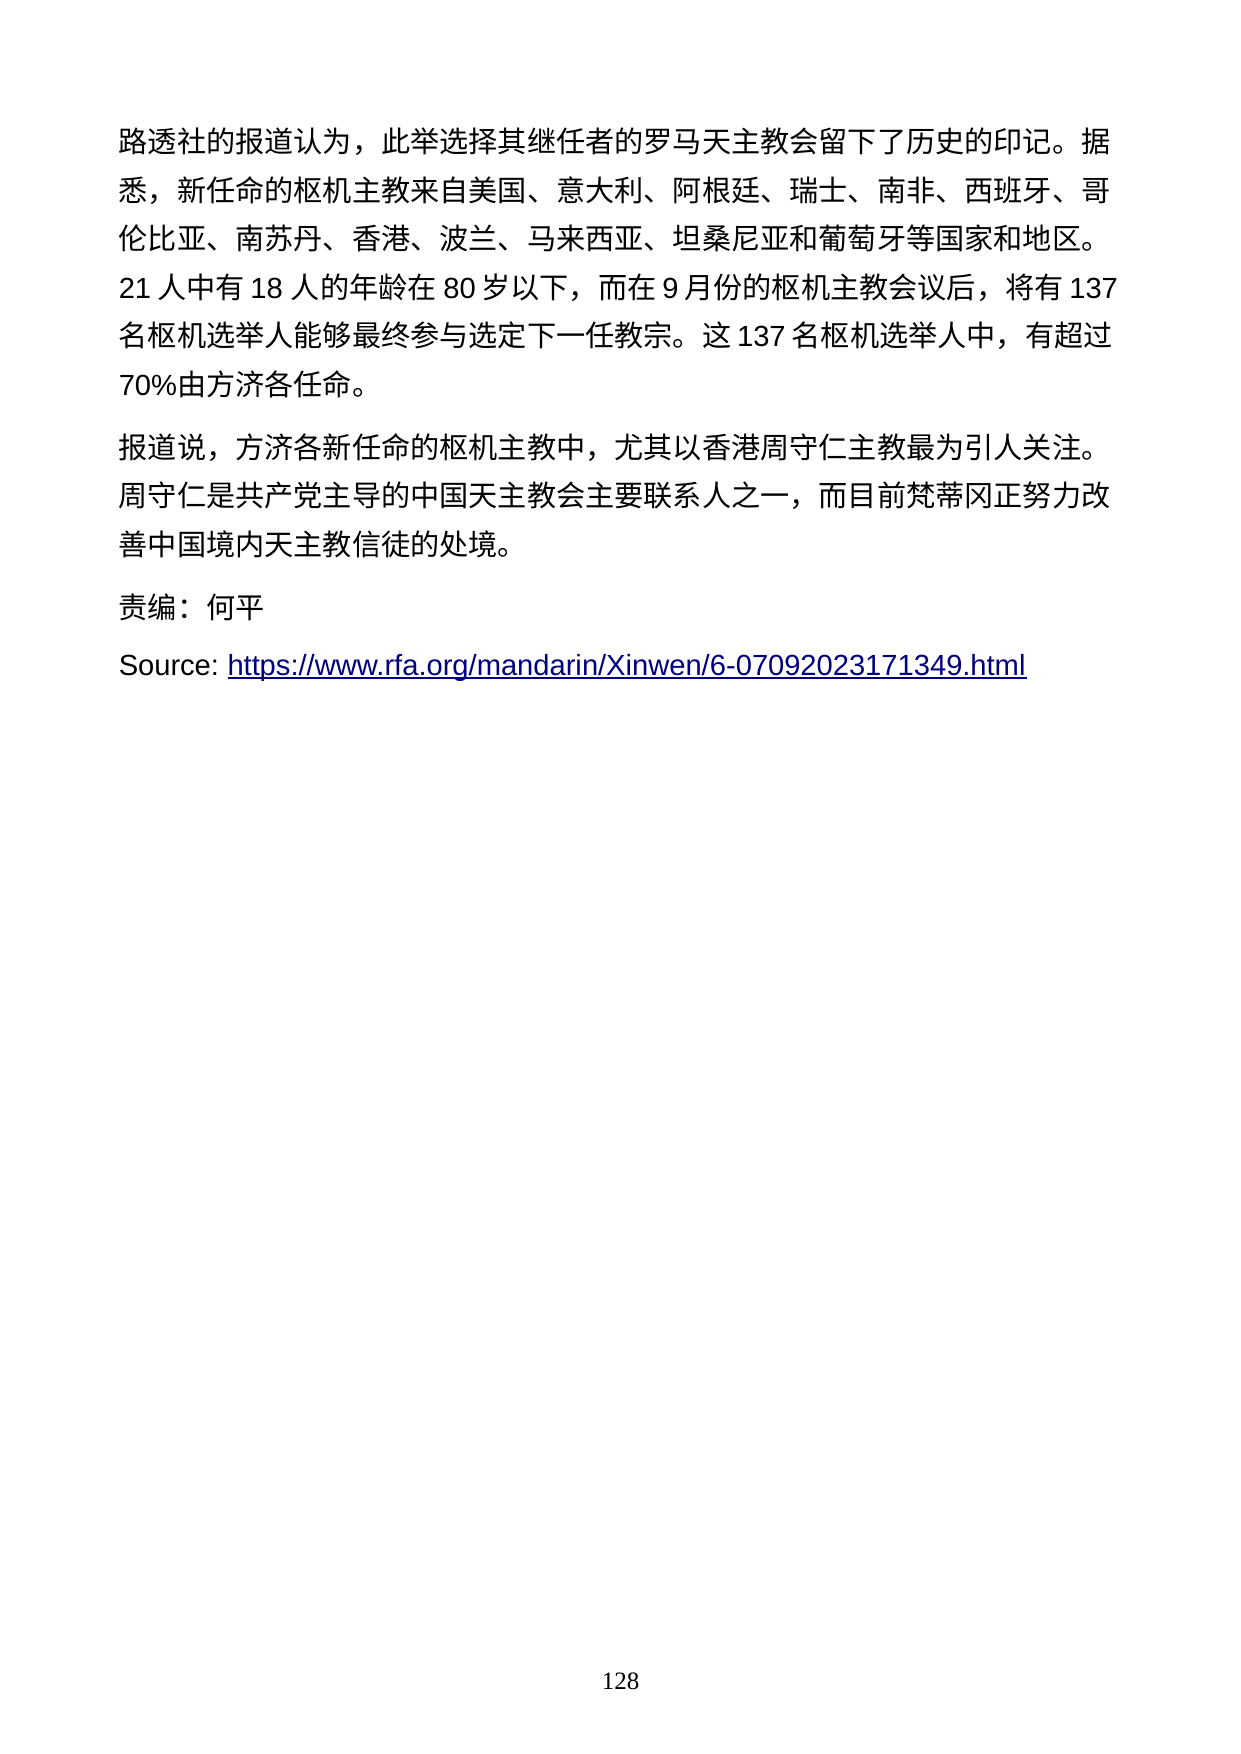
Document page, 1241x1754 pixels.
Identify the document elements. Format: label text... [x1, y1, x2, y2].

text 报道说，方济各新任命的枢机主教中，尤其以香港周守仁主教最为引人关注。周守仁是共产党主导的中国天主教会主要联系人之一，而目前梵蒂冈正努力改善中国境内天主教信徒的处境。 [118, 424, 1122, 564]
text 责编：何平 [118, 584, 1122, 627]
text 路透社的报道认为，此举选择其继任者的罗马天主教会留下了历史的印记。据悉，新任命的枢机主教来自美国、意大利、阿根廷、瑞士、南非、西班牙、哥伦比亚、南苏丹、香港、波兰、马来西亚、坦桑尼亚和葡萄牙等国家和地区。21人中有18 人的年龄在 80岁以下，而在9月份的枢机主教会议后，将有137名枢机选举人能够最终参与选定下一任教宗。这137名枢机选举人中，有超过70%由方济各任命。 [118, 118, 1122, 403]
text Source: https://www.rfa.org/mandarin/Xinwen/6-07092023171349.html [118, 648, 1122, 681]
